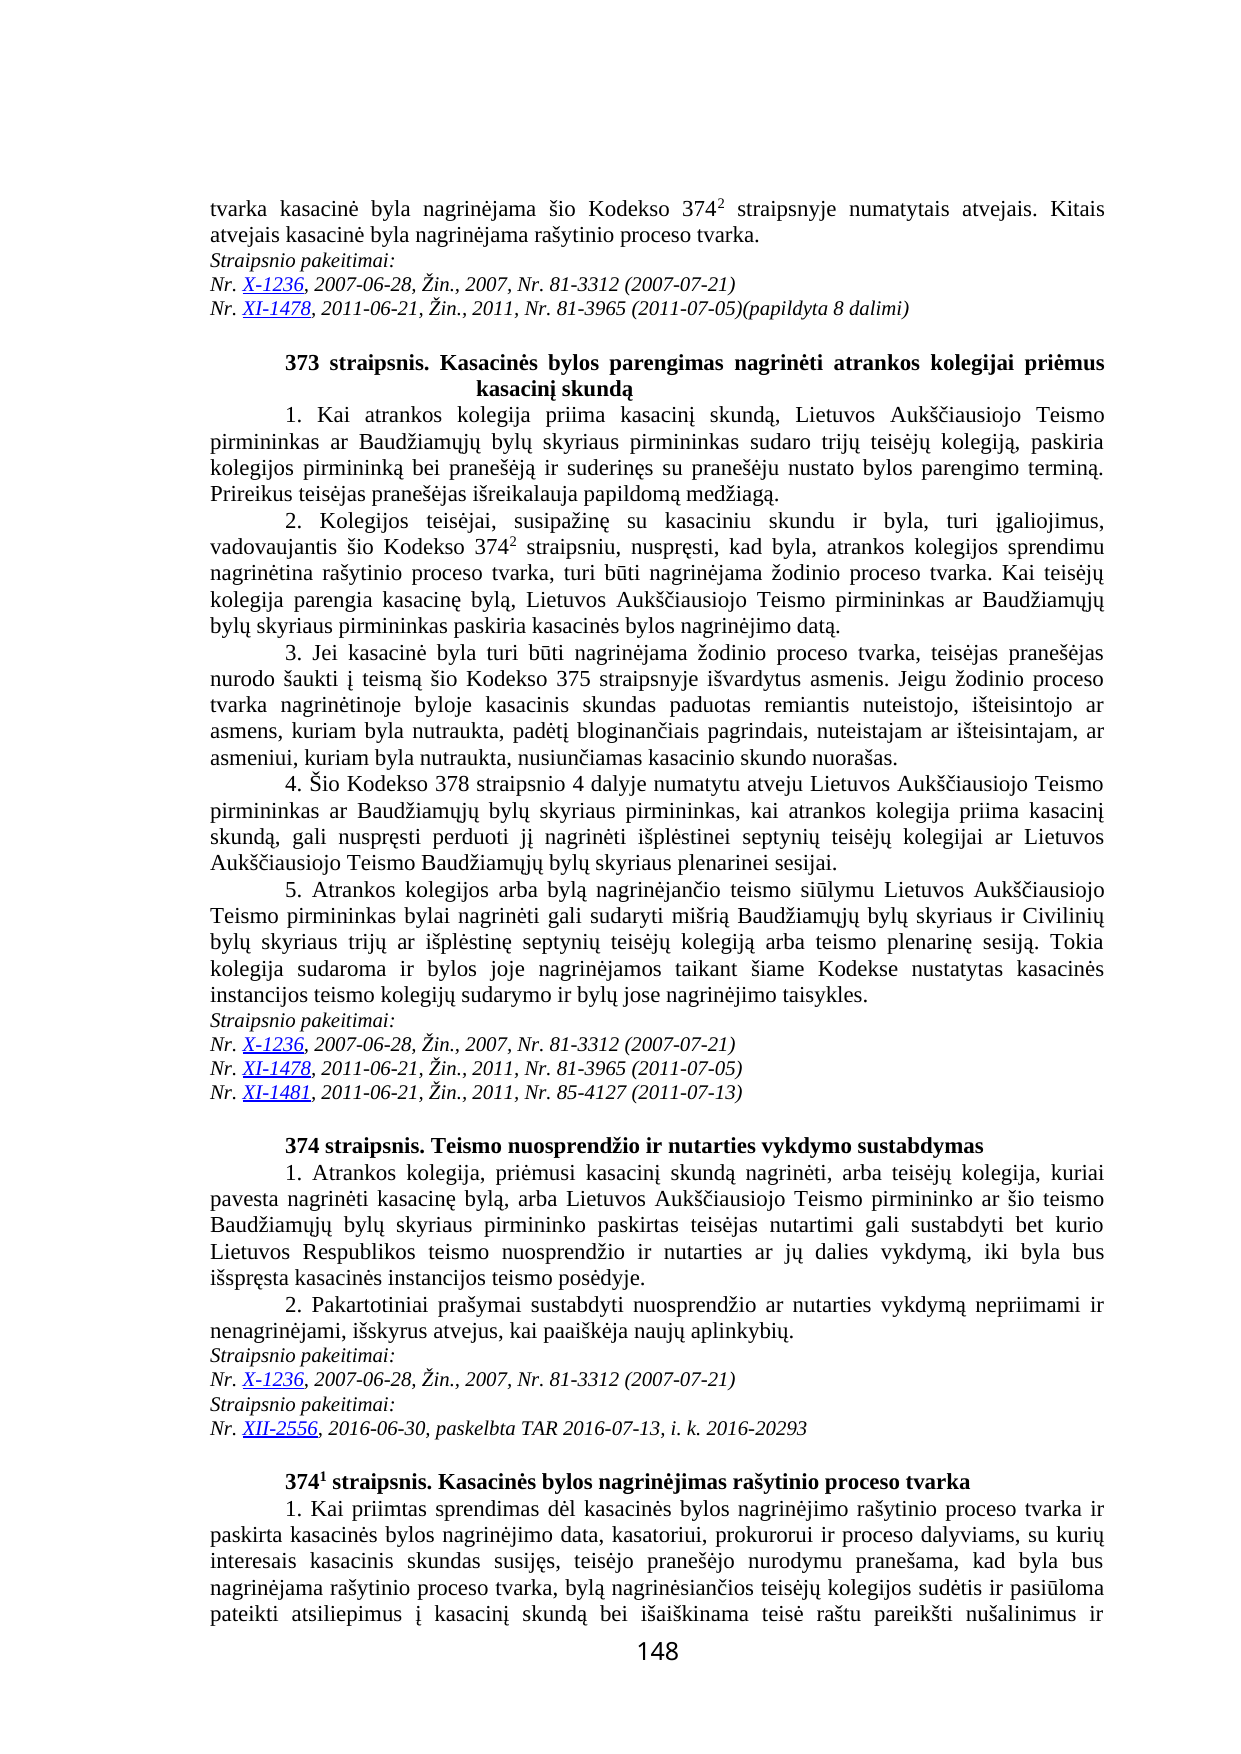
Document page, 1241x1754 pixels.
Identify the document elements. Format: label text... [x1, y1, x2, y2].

text Nr. XI-1478, 2011-06-21, Žin., 2011, Nr. 81-3965 (2011-07-05)(papildyta 8 dalimi) [210, 296, 1106, 320]
text Nr. X-1236, 2007-06-28, Žin., 2007, Nr. 81-3312 (2007-07-21) [210, 272, 1106, 296]
text 1. Atrankos kolegija, priėmusi kasacinį skundą nagrinėti, arba teisėjų kolegija, kuriai pavesta nagrinėti kasacinę bylą, arba Lietuvos Aukščiausiojo Teismo pirmininko ar šio teismo Baudžiamųjų bylų skyriaus pirmininko paskirtas teisėjas nutartimi gali sustabdyti bet kurio Lietuvos Respublikos teismo nuosprendžio ir nutarties ar jų dalies vykdymą, iki byla bus išspręsta kasacinės instancijos teismo posėdyje. [210, 1159, 1106, 1291]
text 3741 straipsnis. Kasacinės bylos nagrinėjimas rašytinio proceso tvarka [210, 1468, 1106, 1495]
text tvarka kasacinė byla nagrinėjama šio Kodekso 3742 straipsnyje numatytais atvejais. Kitais atvejais kasacinė byla nagrinėjama rašytinio proceso tvarka. [210, 195, 1106, 248]
text Straipsnio pakeitimai: [210, 248, 1106, 272]
text 4. Šio Kodekso 378 straipsnio 4 dalyje numatytu atveju Lietuvos Aukščiausiojo Teismo pirmininkas ar Baudžiamųjų bylų skyriaus pirmininkas, kai atrankos kolegija priima kasacinį skundą, gali nuspręsti perduoti jį nagrinėti išplėstinei septynių teisėjų kolegijai ar Lietuvos Aukščiausiojo Teismo Baudžiamųjų bylų skyriaus plenarinei sesijai. [210, 770, 1106, 876]
text 5. Atrankos kolegijos arba bylą nagrinėjančio teismo siūlymu Lietuvos Aukščiausiojo Teismo pirmininkas bylai nagrinėti gali sudaryti mišrią Baudžiamųjų bylų skyriaus ir Civilinių bylų skyriaus trijų ar išplėstinę septynių teisėjų kolegiją arba teismo plenarinę sesiją. Tokia kolegija sudaroma ir bylos joje nagrinėjamos taikant šiame Kodekse nustatytas kasacinės instancijos teismo kolegijų sudarymo ir bylų jose nagrinėjimo taisykles. [210, 876, 1106, 1007]
text 3. Jei kasacinė byla turi būti nagrinėjama žodinio proceso tvarka, teisėjas pranešėjas nurodo šaukti į teismą šio Kodekso 375 straipsnyje išvardytus asmenis. Jeigu žodinio proceso tvarka nagrinėtinoje byloje kasacinis skundas paduotas remiantis nuteistojo, išteisintojo ar asmens, kuriam byla nutraukta, padėtį bloginančiais pagrindais, nuteistajam ar išteisintajam, ar asmeniui, kuriam byla nutraukta, nusiunčiamas kasacinio skundo nuorašas. [210, 638, 1106, 770]
text Nr. XI-1481, 2011-06-21, Žin., 2011, Nr. 85-4127 (2011-07-13) [210, 1080, 1106, 1104]
text Straipsnio pakeitimai: [210, 1343, 1106, 1367]
text 374 straipsnis. Teismo nuosprendžio ir nutarties vykdymo sustabdymas [210, 1132, 1106, 1159]
text Straipsnio pakeitimai: [210, 1391, 1106, 1416]
text Nr. XII-2556, 2016-06-30, paskelbta TAR 2016-07-13, i. k. 2016-20293 [210, 1416, 1106, 1439]
text 2. Kolegijos teisėjai, susipažinę su kasaciniu skundu ir byla, turi įgaliojimus, vadovaujantis šio Kodekso 3742 straipsniu, nuspręsti, kad byla, atrankos kolegijos sprendimu nagrinėtina rašytinio proceso tvarka, turi būti nagrinėjama žodinio proceso tvarka. Kai teisėjų kolegija parengia kasacinę bylą, Lietuvos Aukščiausiojo Teismo pirmininkas ar Baudžiamųjų bylų skyriaus pirmininkas paskiria kasacinės bylos nagrinėjimo datą. [210, 507, 1106, 638]
text 1. Kai atrankos kolegija priima kasacinį skundą, Lietuvos Aukščiausiojo Teismo pirmininkas ar Baudžiamųjų bylų skyriaus pirmininkas sudaro trijų teisėjų kolegiją, paskiria kolegijos pirmininką bei pranešėją ir suderinęs su pranešėju nustato bylos parengimo terminą. Prireikus teisėjas pranešėjas išreikalauja papildomą medžiagą. [210, 401, 1106, 507]
text Straipsnio pakeitimai: [210, 1007, 1106, 1032]
text 373 straipsnis. Kasacinės bylos parengimas nagrinėti atrankos kolegijai priėmus kasacinį skundą [285, 349, 1106, 401]
text Nr. X-1236, 2007-06-28, Žin., 2007, Nr. 81-3312 (2007-07-21) [210, 1367, 1106, 1391]
text Nr. XI-1478, 2011-06-21, Žin., 2011, Nr. 81-3965 (2011-07-05) [210, 1056, 1106, 1080]
text 2. Pakartotiniai prašymai sustabdyti nuosprendžio ar nutarties vykdymą nepriimami ir nenagrinėjami, išskyrus atvejus, kai paaiškėja naujų aplinkybių. [210, 1291, 1106, 1343]
text 1. Kai priimtas sprendimas dėl kasacinės bylos nagrinėjimo rašytinio proceso tvarka ir paskirta kasacinės bylos nagrinėjimo data, kasatoriui, prokurorui ir proceso dalyviams, su kurių interesais kasacinis skundas susijęs, teisėjo pranešėjo nurodymu pranešama, kad byla bus nagrinėjama rašytinio proceso tvarka, bylą nagrinėsiančios teisėjų kolegijos sudėtis ir pasiūloma pateikti atsiliepimus į kasacinį skundą bei išaiškinama teisė raštu pareikšti nušalinimus ir [210, 1495, 1106, 1626]
text Nr. X-1236, 2007-06-28, Žin., 2007, Nr. 81-3312 (2007-07-21) [210, 1032, 1106, 1056]
